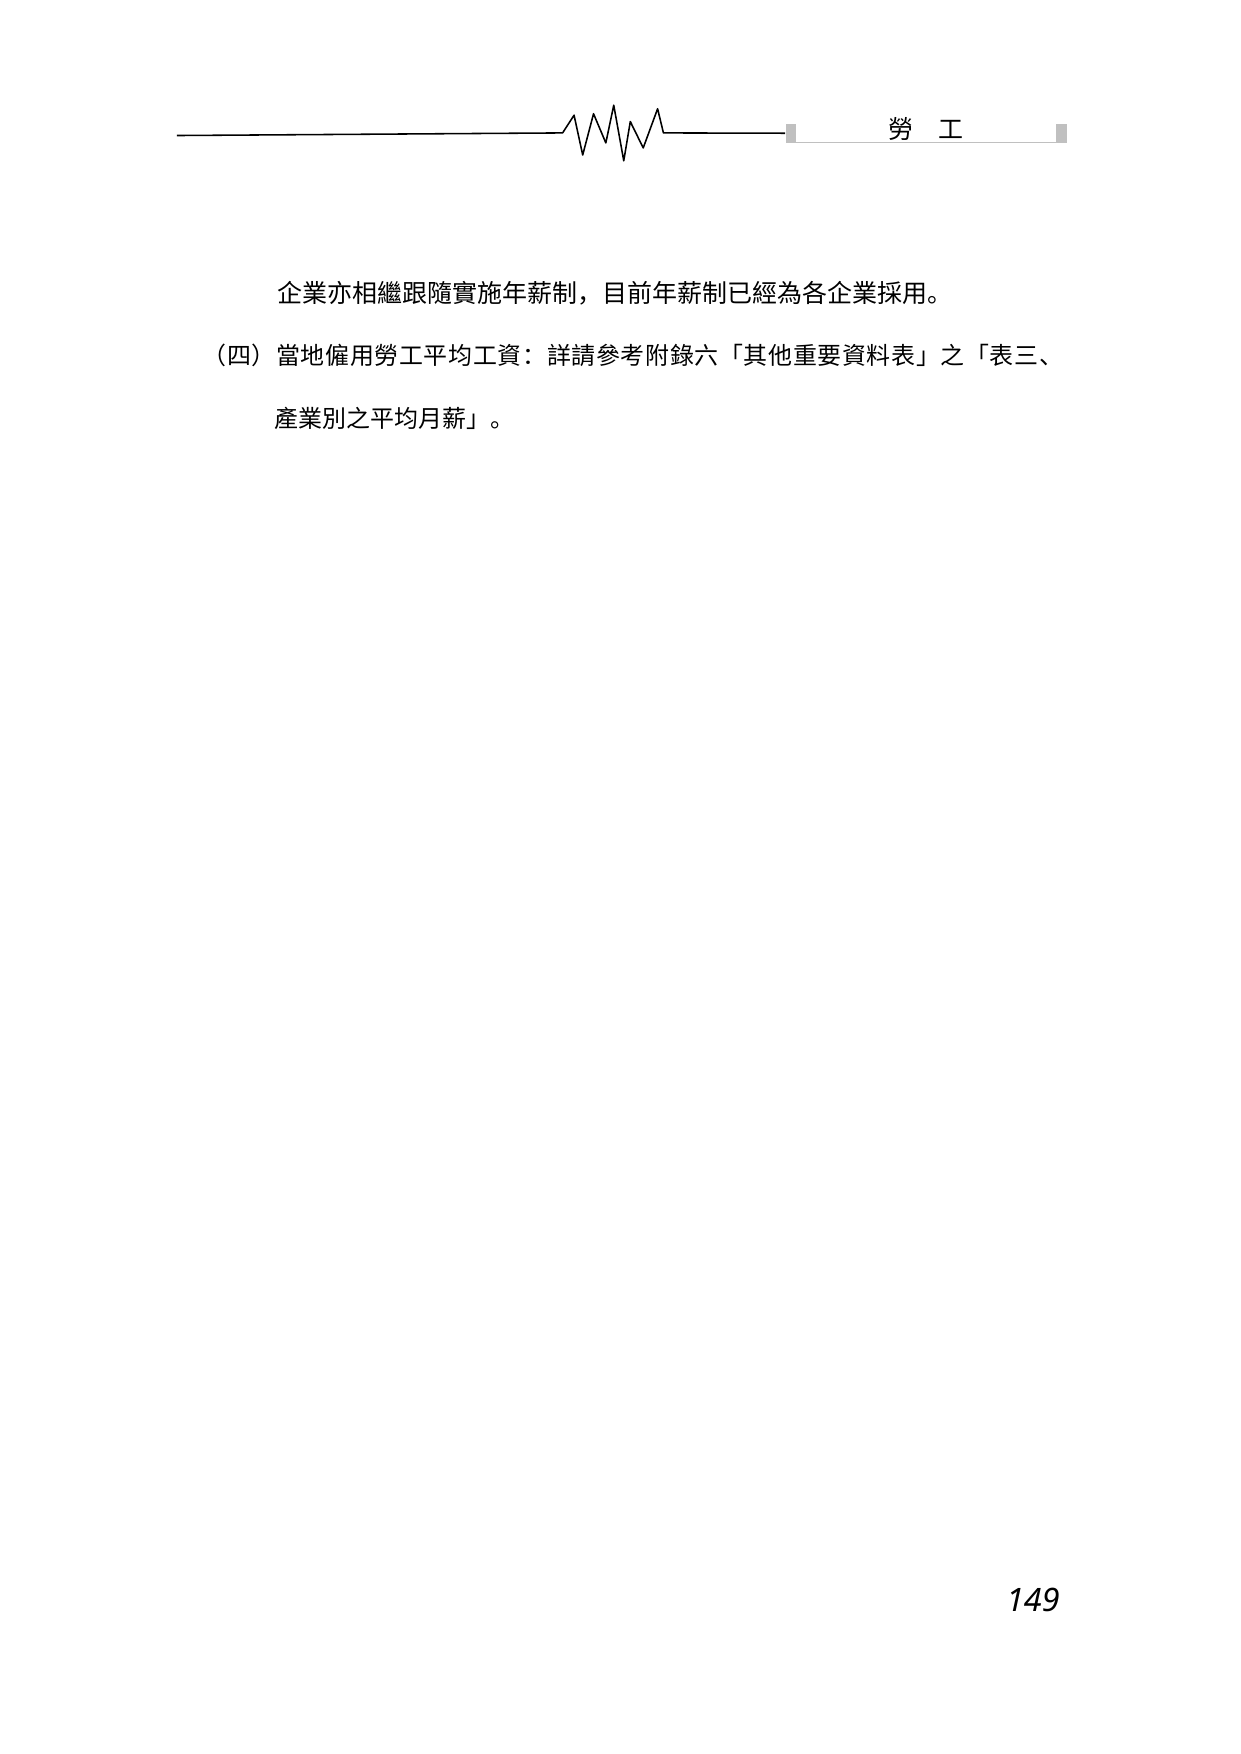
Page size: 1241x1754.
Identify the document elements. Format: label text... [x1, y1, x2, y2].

text （四）當地僱用勞工平均工資：詳請參考附錄六「其他重要資料表」之「表三、產業別之平均月薪」。 [202, 313, 1063, 438]
text 企業亦相繼跟隨實施年薪制，目前年薪制已經為各企業採用。 [277, 250, 1063, 313]
